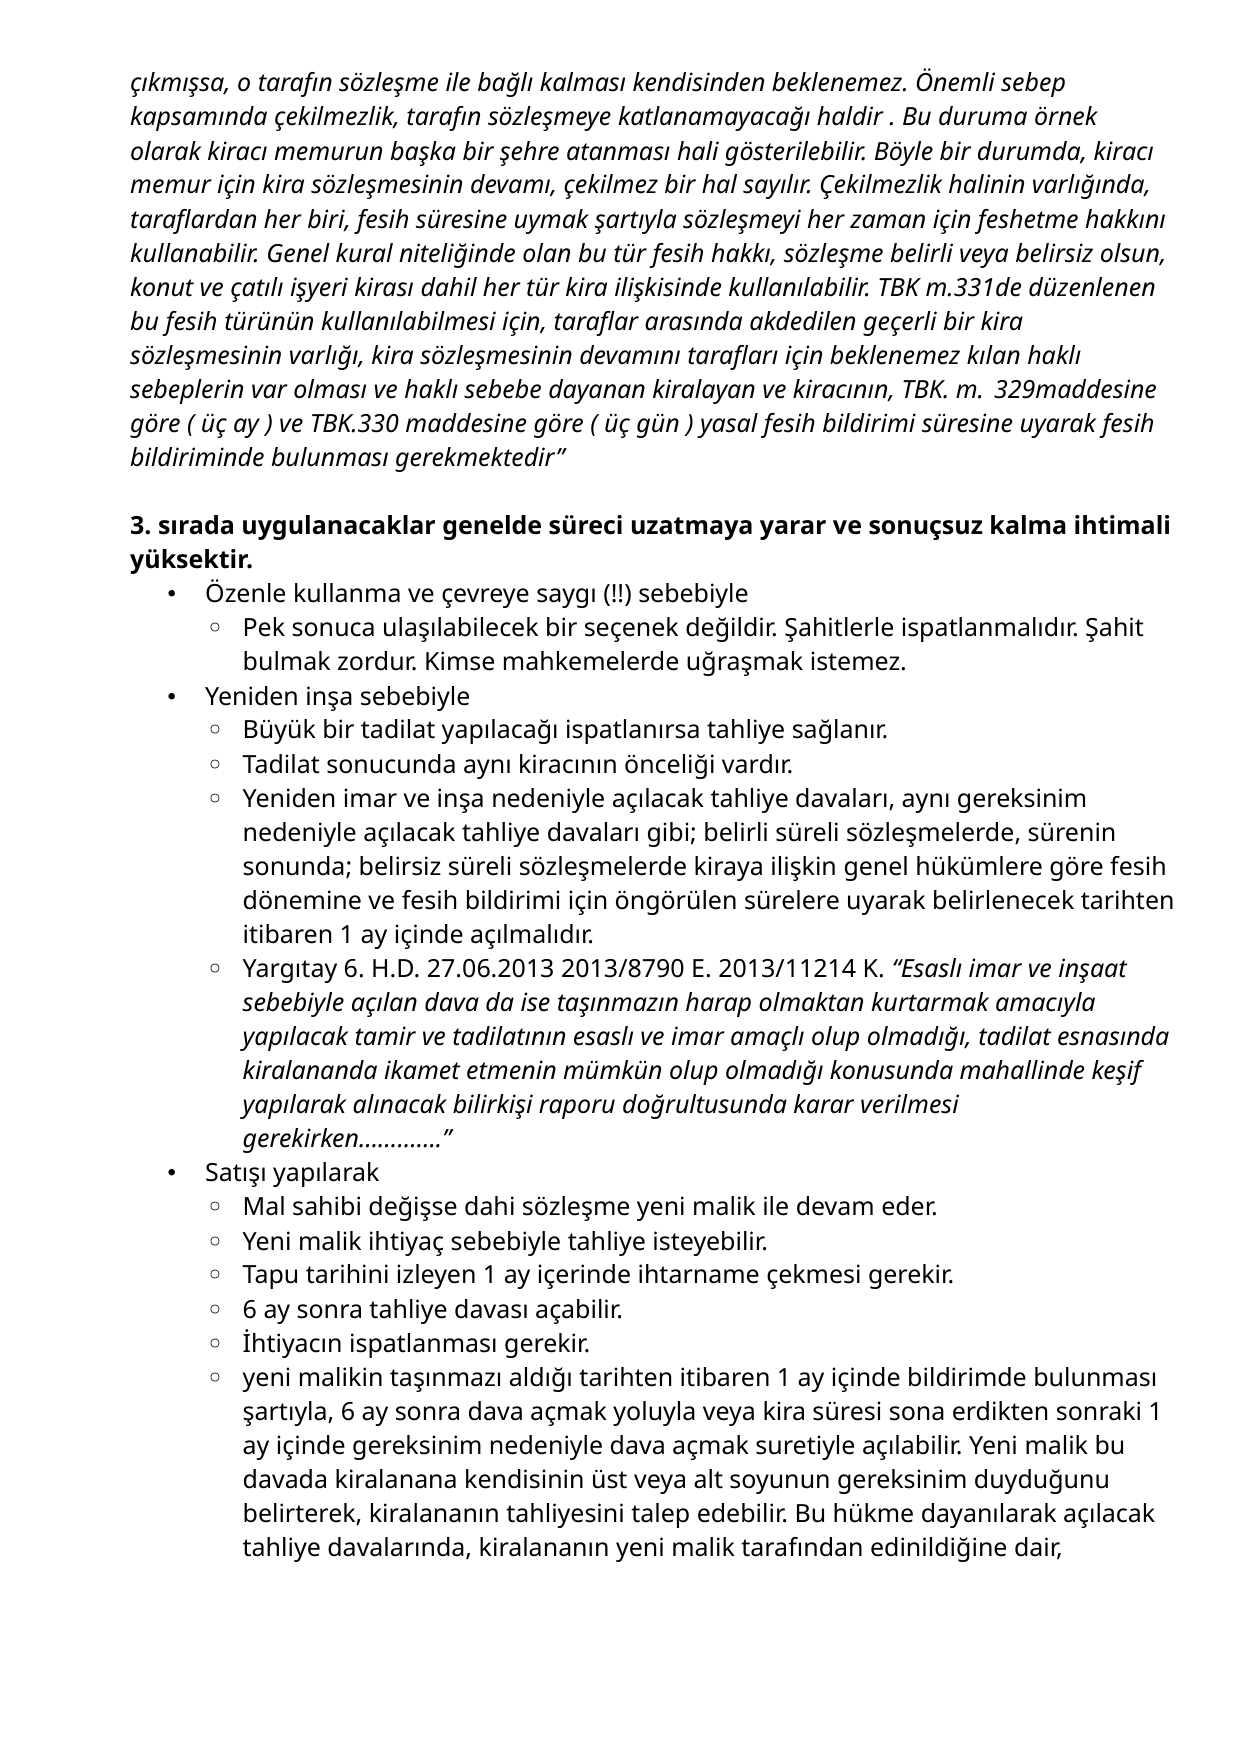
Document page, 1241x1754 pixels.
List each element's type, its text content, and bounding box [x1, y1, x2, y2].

list Yargıtay 6. H.D. 27.06.2013 2013/8790 E. 2013/11214 K. “Esaslı imar ve inşaat sebebiyle açılan dava da ise taşınmazın harap olmaktan kurtarmak amacıyla yapılacak tamir ve tadilatının esaslı ve imar amaçlı olup olmadığı, tadilat esnasında kiralananda ikamet etmenin mümkün olup olmadığı konusunda mahallinde keşif yapılarak alınacak bilirkişi raporu doğrultusunda karar verilmesi gerekirken………….” [205, 951, 1175, 1155]
list Mal sahibi değişse dahi sözleşme yeni malik ile devam eder. [205, 1189, 1175, 1223]
text 3. sırada uygulanacaklar genelde süreci uzatmaya yarar ve sonuçsuz kalma ihtimali yüksektir. [130, 508, 1175, 576]
list Satışı yapılarak [167, 1155, 1175, 1189]
list İhtiyacın ispatlanması gerekir. [205, 1325, 1175, 1359]
list yeni malikin taşınmazı aldığı tarihten itibaren 1 ay içinde bildirimde bulunması şartıyla, 6 ay sonra dava açmak yoluyla veya kira süresi sona erdikten sonraki 1 ay içinde gereksinim nedeniyle dava açmak suretiyle açılabilir. Yeni malik bu davada kiralanana kendisinin üst veya alt soyunun gereksinim duyduğunu belirterek, kiralananın tahliyesini talep edebilir. Bu hükme dayanılarak açılacak tahliye davalarında, kiralananın yeni malik tarafından edinildiğine dair, [205, 1359, 1175, 1564]
list 6 ay sonra tahliye davası açabilir. [205, 1291, 1175, 1325]
list Pek sonuca ulaşılabilecek bir seçenek değildir. Şahitlerle ispatlanmalıdır. Şahit bulmak zordur. Kimse mahkemelerde uğraşmak istemez. [205, 610, 1175, 678]
text çıkmışsa, o tarafın sözleşme ile bağlı kalması kendisinden beklenemez. Önemli sebep kapsamında çekilmezlik, tarafın sözleşmeye katlanamayacağı haldir . Bu duruma örnek olarak kiracı memurun başka bir şehre atanması hali gösterilebilir. Böyle bir durumda, kiracı memur için kira sözleşmesinin devamı, çekilmez bir hal sayılır. Çekilmezlik halinin varlığında, taraflardan her biri, fesih süresine uymak şartıyla sözleşmeyi her zaman için feshetme hakkını kullanabilir. Genel kural niteliğinde olan bu tür fesih hakkı, sözleşme belirli veya belirsiz olsun, konut ve çatılı işyeri kirası dahil her tür kira ilişkisinde kullanılabilir. TBK m.331de düzenlenen bu fesih türünün kullanılabilmesi için, taraflar arasında akdedilen geçerli bir kira sözleşmesinin varlığı, kira sözleşmesinin devamını tarafları için beklenemez kılan haklı sebeplerin var olması ve haklı sebebe dayanan kiralayan ve kiracının, TBK. m. 329maddesine göre ( üç ay ) ve TBK.330 maddesine göre ( üç gün ) yasal fesih bildirimi süresine uyarak fesih bildiriminde bulunması gerekmektedir” [130, 65, 1175, 474]
list Yeni malik ihtiyaç sebebiyle tahliye isteyebilir. [205, 1223, 1175, 1257]
list Tadilat sonucunda aynı kiracının önceliği vardır. [205, 746, 1175, 780]
list Yeniden inşa sebebiyle [167, 678, 1175, 712]
list Özenle kullanma ve çevreye saygı (!!) sebebiyle [167, 576, 1175, 610]
list Tapu tarihini izleyen 1 ay içerinde ihtarname çekmesi gerekir. [205, 1257, 1175, 1291]
list Büyük bir tadilat yapılacağı ispatlanırsa tahliye sağlanır. [205, 712, 1175, 746]
list Yeniden imar ve inşa nedeniyle açılacak tahliye davaları, aynı gereksinim nedeniyle açılacak tahliye davaları gibi; belirli süreli sözleşmelerde, sürenin sonunda; belirsiz süreli sözleşmelerde kiraya ilişkin genel hükümlere göre fesih dönemine ve fesih bildirimi için öngörülen sürelere uyarak belirlenecek tarihten itibaren 1 ay içinde açılmalıdır. [205, 780, 1175, 951]
